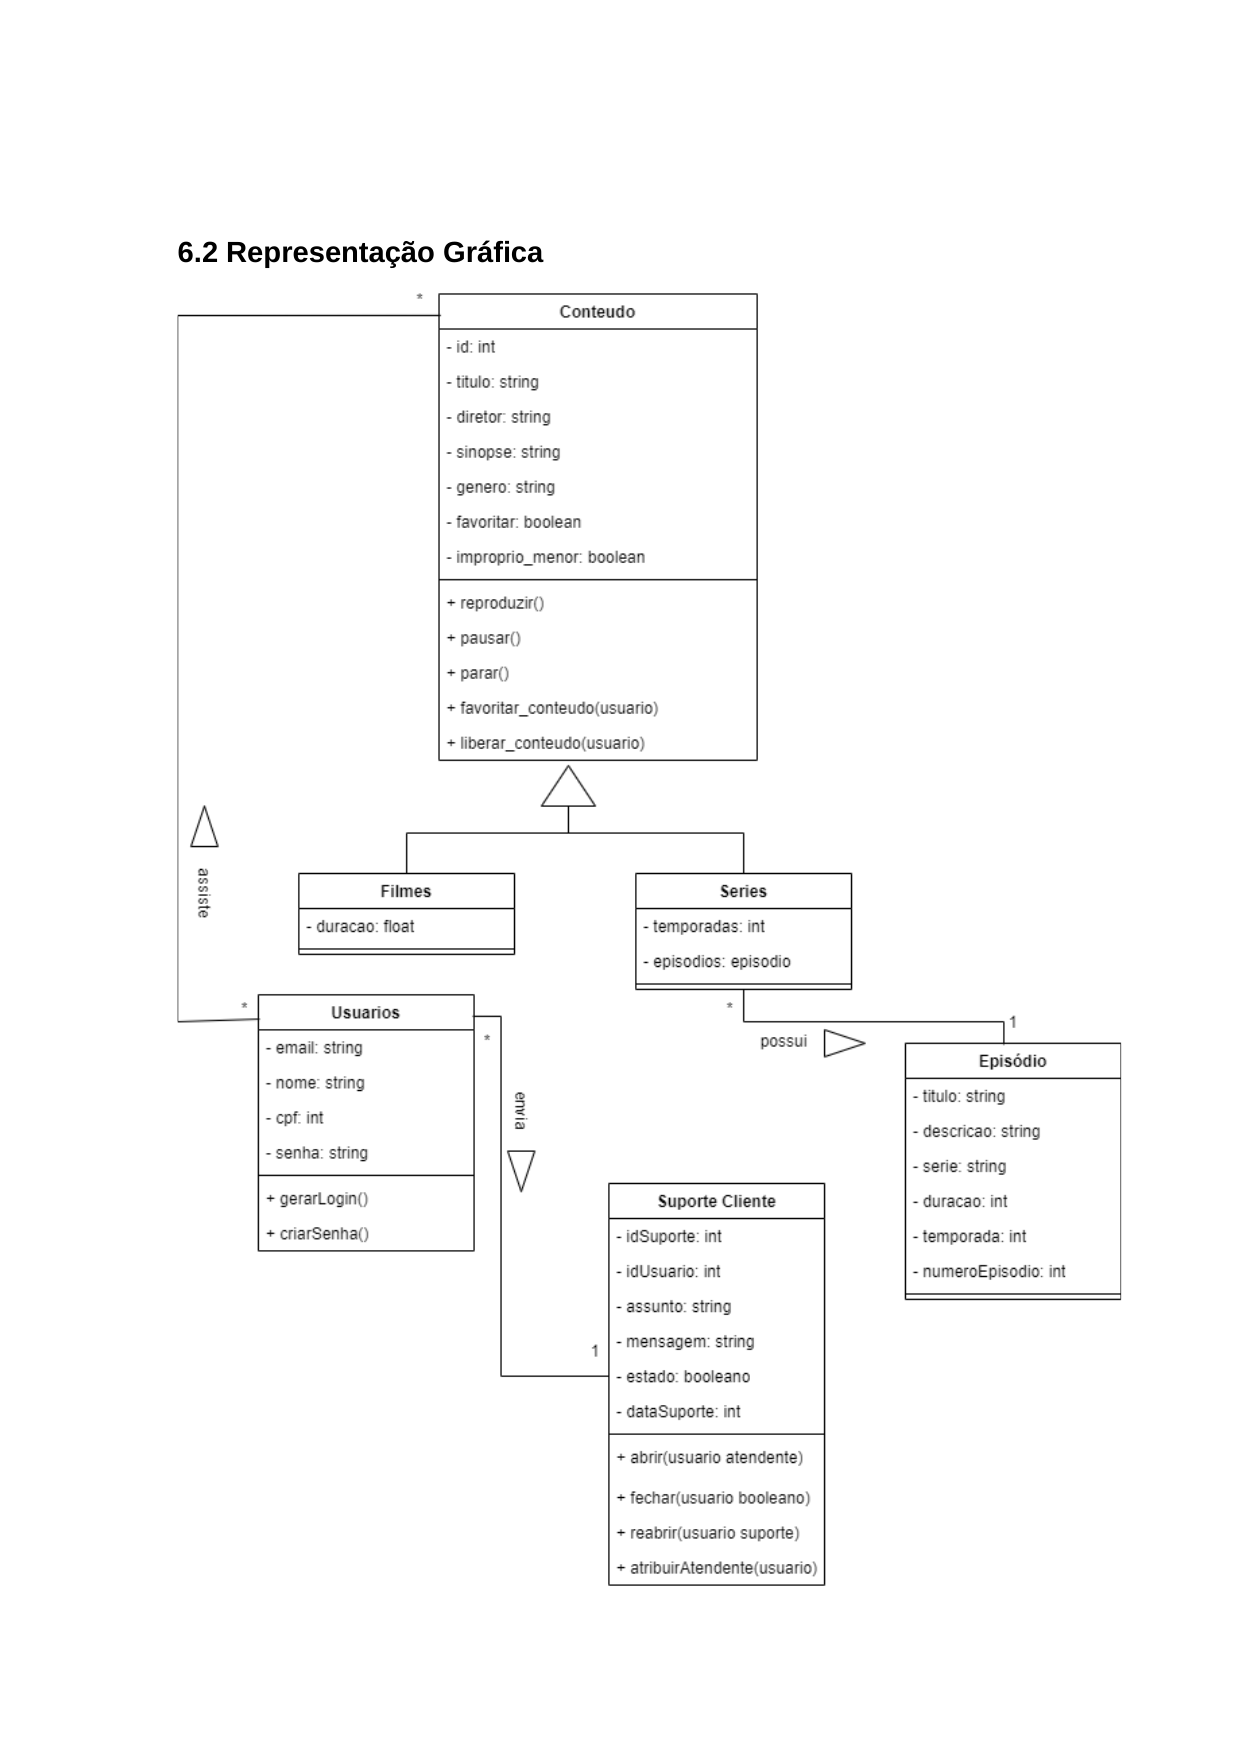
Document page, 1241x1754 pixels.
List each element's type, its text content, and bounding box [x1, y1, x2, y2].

subtitle 6.2 Representação Gráfica [177, 236, 1121, 269]
